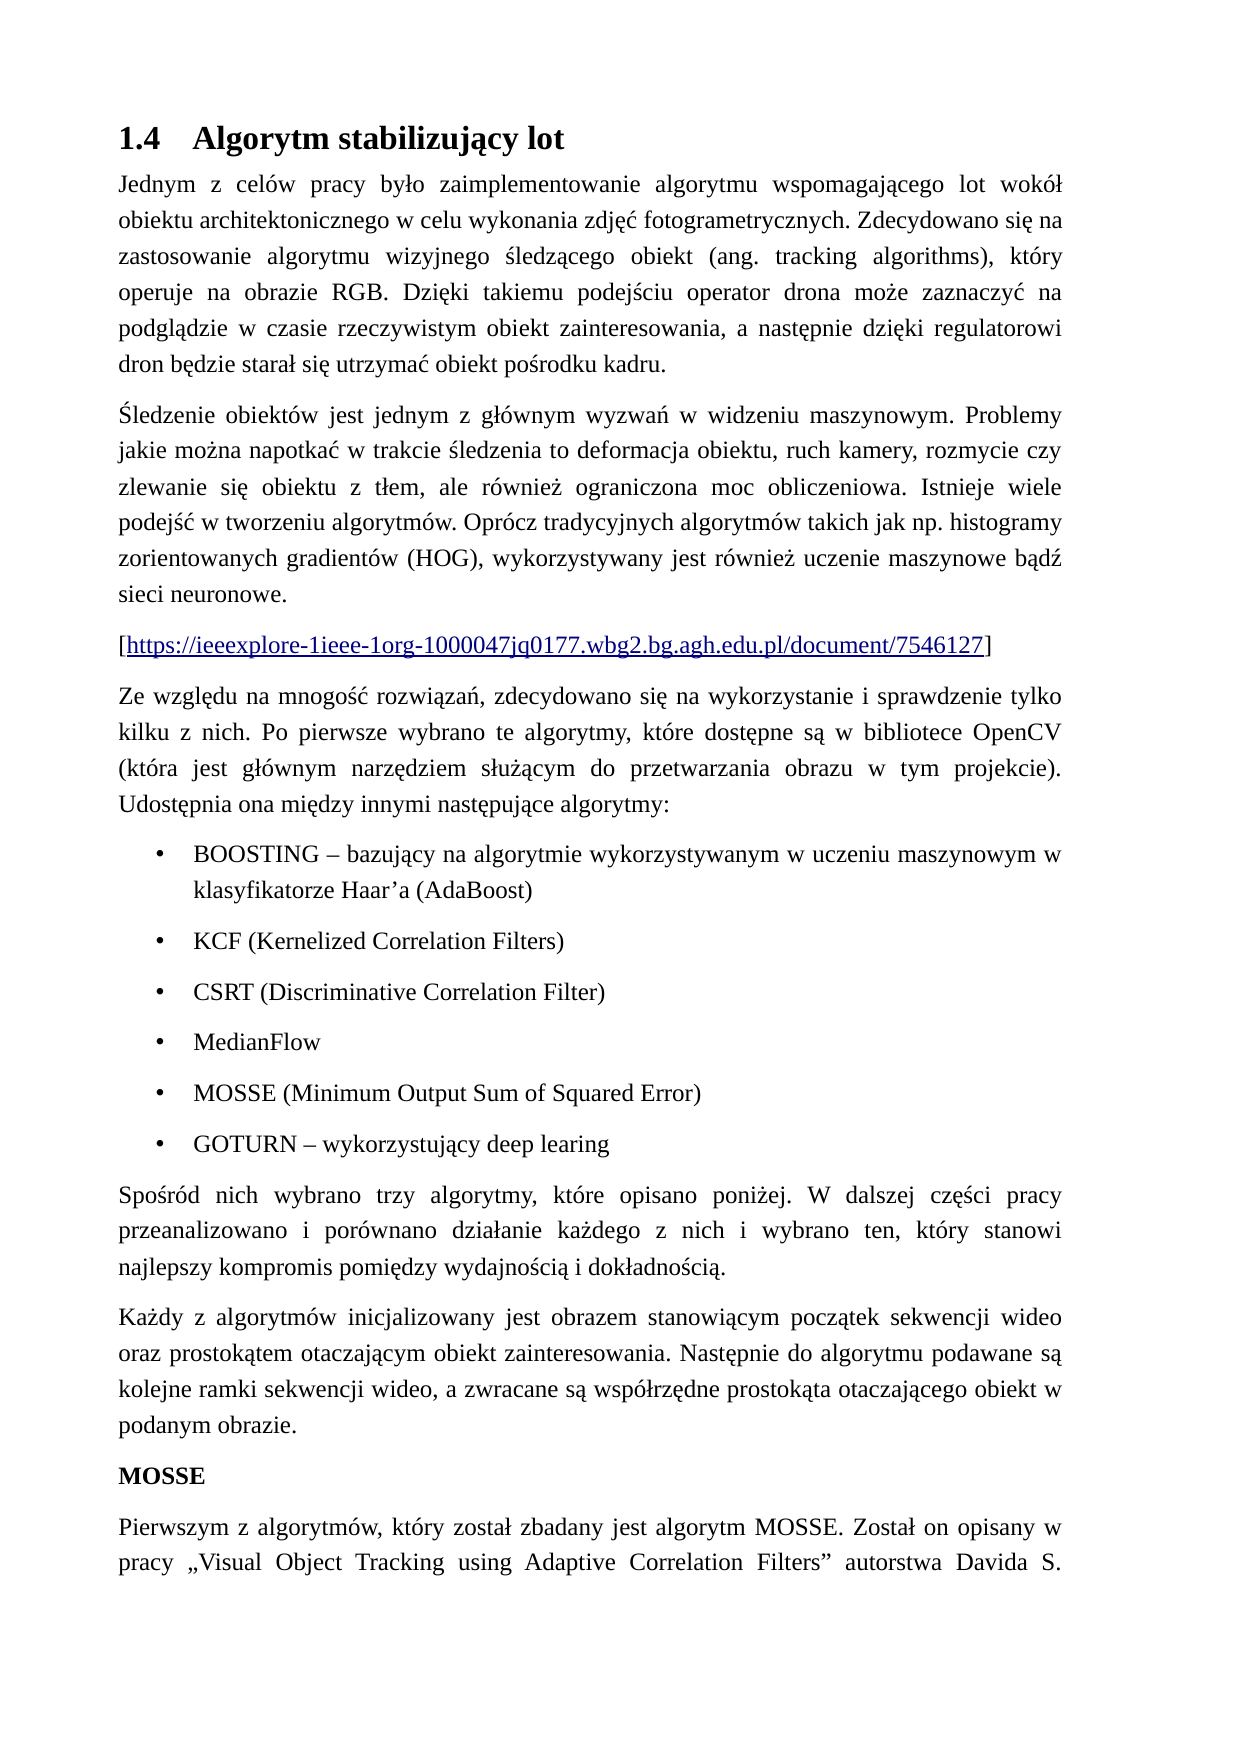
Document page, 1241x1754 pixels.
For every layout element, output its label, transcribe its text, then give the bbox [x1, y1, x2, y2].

text Spośród nich wybrano trzy algorytmy, które opisano poniżej. W dalszej części pracy przeanalizowano i porównano działanie każdego z nich i wybrano ten, który stanowi najlepszy kompromis pomiędzy wydajnością i dokładnością. [118, 1180, 1063, 1280]
list MedianFlow [156, 1027, 1063, 1056]
subtitle Algorytm stabilizujący lot [118, 118, 1063, 157]
text Pierwszym z algorytmów, który został zbadany jest algorytm MOSSE. Został on opisany w pracy „Visual Object Tracking using Adaptive Correlation Filters” autorstwa Davida S. [118, 1512, 1063, 1576]
list KCF (Kernelized Correlation Filters) [156, 926, 1063, 955]
text MOSSE [118, 1461, 1063, 1489]
list MOSSE (Minimum Output Sum of Squared Error) [156, 1078, 1063, 1107]
text Każdy z algorytmów inicjalizowany jest obrazem stanowiącym początek sekwencji wideo oraz prostokątem otaczającym obiekt zainteresowania. Następnie do algorytmu podawane są kolejne ramki sekwencji wideo, a zwracane są współrzędne prostokąta otaczającego obiekt w podanym obrazie. [118, 1302, 1063, 1439]
text Jednym z celów pracy było zaimplementowanie algorytmu wspomagającego lot wokół obiektu architektonicznego w celu wykonania zdjęć fotogrametrycznych. Zdecydowano się na zastosowanie algorytmu wizyjnego śledzącego obiekt (ang. tracking algorithms), który operuje na obrazie RGB. Dzięki takiemu podejściu operator drona może zaznaczyć na podglądzie w czasie rzeczywistym obiekt zainteresowania, a następnie dzięki regulatorowi dron będzie starał się utrzymać obiekt pośrodku kadru. [118, 169, 1063, 378]
text [https://ieeexplore-1ieee-1org-1000047jq0177.wbg2.bg.agh.edu.pl/document/7546127] [118, 630, 1063, 659]
list CSRT (Discriminative Correlation Filter) [156, 977, 1063, 1006]
list GOTURN – wykorzystujący deep learing [156, 1129, 1063, 1158]
list BOOSTING – bazujący na algorytmie wykorzystywanym w uczeniu maszynowym w klasyfikatorze Haar’a (AdaBoost) [156, 839, 1063, 904]
text Śledzenie obiektów jest jednym z głównym wyzwań w widzeniu maszynowym. Problemy jakie można napotkać w trakcie śledzenia to deformacja obiektu, ruch kamery, rozmycie czy zlewanie się obiektu z tłem, ale również ograniczona moc obliczeniowa. Istnieje wiele podejść w tworzeniu algorytmów. Oprócz tradycyjnych algorytmów takich jak np. histogramy zorientowanych gradientów (HOG), wykorzystywany jest również uczenie maszynowe bądź sieci neuronowe. [118, 400, 1063, 608]
text Ze względu na mnogość rozwiązań, zdecydowano się na wykorzystanie i sprawdzenie tylko kilku z nich. Po pierwsze wybrano te algorytmy, które dostępne są w bibliotece OpenCV (która jest głównym narzędziem służącym do przetwarzania obrazu w tym projekcie). Udostępnia ona między innymi następujące algorytmy: [118, 681, 1063, 817]
